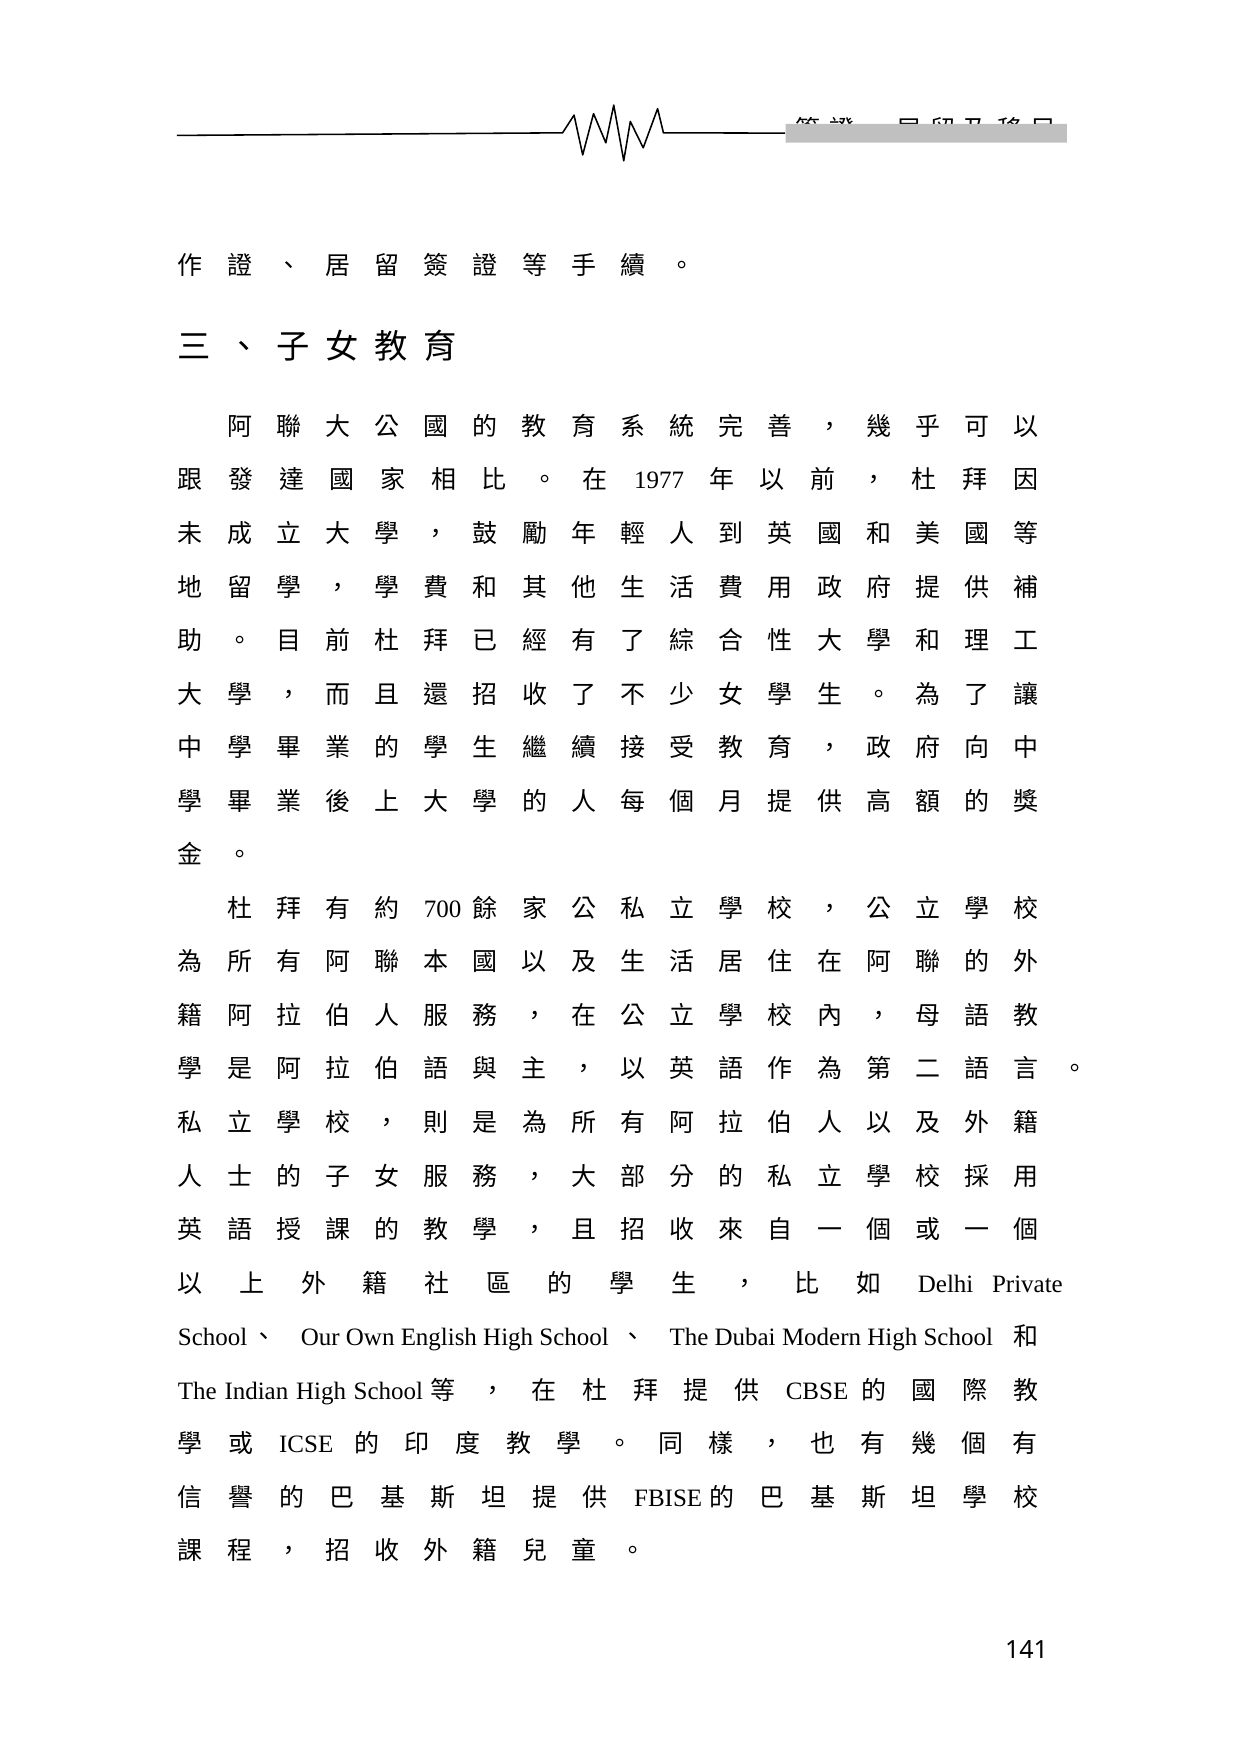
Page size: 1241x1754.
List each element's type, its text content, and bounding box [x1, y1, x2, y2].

text 作證、居留簽證等手續。 [178, 237, 1063, 291]
text 三、子女教育 [178, 317, 1063, 371]
text 杜拜有約700餘家公私立學校，公立學校為所有阿聯本國以及生活居住在阿聯的外籍阿拉伯人服務，在公立學校內，母語教學是阿拉伯語與主，以英語作為第二語言。私立學校，則是為所有阿拉伯人以及外籍人士的子女服務，大部分的私立學校採用英語授課的教學，且招收來自一個或一個以上外籍社區的學生，比如Delhi Private School、Our Own English High School、The Dubai Modern High School和The Indian High School等，在杜拜提供CBSE的國際教學或ICSE的印度教學。同樣，也有幾個有信譽的巴基斯坦提供FBISE的巴基斯坦學校課程，招收外籍兒童。 [178, 880, 1063, 1576]
text 阿聯大公國的教育系統完善，幾乎可以跟發達國家相比。在1977年以前，杜拜因未成立大學，鼓勵年輕人到英國和美國等地留學，學費和其他生活費用政府提供補助。目前杜拜已經有了綜合性大學和理工大學，而且還招收了不少女學生。為了讓中學畢業的學生繼續接受教育，政府向中學畢業後上大學的人每個月提供高額的獎金。 [178, 398, 1063, 880]
